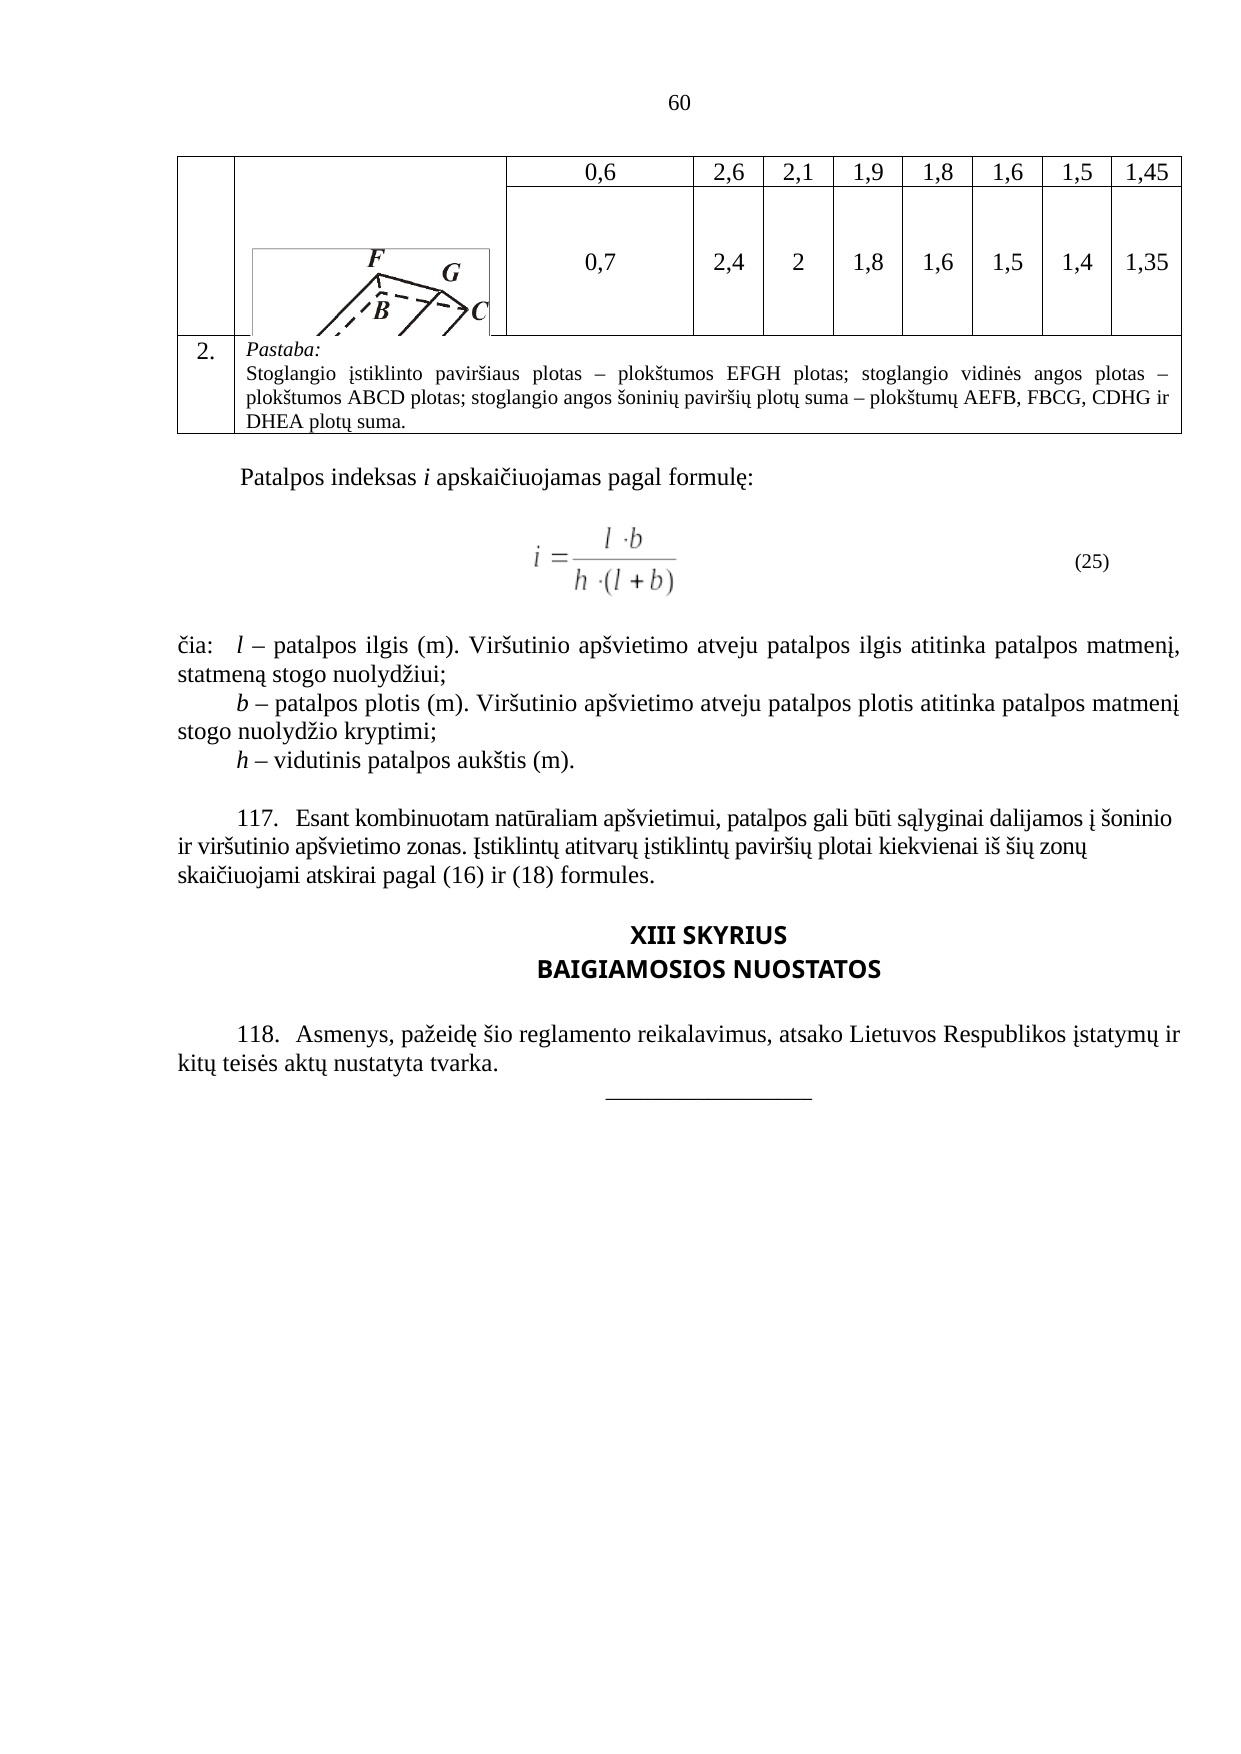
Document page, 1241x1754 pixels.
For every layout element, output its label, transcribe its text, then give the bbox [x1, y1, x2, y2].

text h – vidutinis patalpos aukštis (m). [177, 745, 1181, 774]
table_cell 1,35 [1112, 187, 1181, 335]
table_cell 2. [178, 336, 234, 433]
text 118. Asmenys, pažeidę šio reglamento reikalavimus, atsako Lietuvos Respublikos įstatymų ir kitų teisės aktų nustatyta tvarka. [177, 1019, 1181, 1077]
table_cell 1,45 [1112, 157, 1181, 186]
table_cell 2,1 [764, 157, 833, 186]
text b – patalpos plotis (m). Viršutinio apšvietimo atveju patalpos plotis atitinka patalpos matmenį stogo nuolydžio kryptimi; [177, 688, 1181, 745]
table_cell 1,8 [834, 187, 902, 335]
table_cell [178, 157, 234, 335]
table_header [177, 520, 1033, 601]
table_cell 1,6 [973, 157, 1042, 186]
table_cell 2 [764, 187, 833, 335]
text 117. Esant kombinuotam natūraliam apšvietimui, patalpos gali būti sąlyginai dalijamos į šoninio ir viršutinio apšvietimo zonas. Įstiklintų atitvarų įstiklintų paviršių plotai kiekvienai iš šių zonų skaičiuojami atskirai pagal (16) ir (18) formules. [177, 803, 1181, 889]
text Patalpos indeksas i apskaičiuojamas pagal formulę: [177, 462, 1181, 491]
table_cell 0,7 [507, 187, 693, 335]
table_header (25) [1033, 520, 1150, 601]
table_cell Pastaba: Stoglangio įstiklinto paviršiaus plotas – plokštumos EFGH plotas; stoglangio vidinės angos plotas – plokštumos ABCD plotas; stoglangio angos šoninių paviršių plotų suma – plokštumų AEFB, FBCG, CDHG ir DHEA plotų suma. [235, 336, 1181, 433]
table_cell 0,6 [507, 157, 693, 186]
table_cell 1,6 [903, 187, 972, 335]
text XIII SKYRIUS [177, 918, 1181, 952]
table_cell 1,4 [1043, 187, 1111, 335]
text __________________ [177, 1077, 1181, 1103]
table_cell 2,4 [694, 187, 763, 335]
table_cell 1,5 [973, 187, 1042, 335]
table_cell 2,6 [694, 157, 763, 186]
table_cell 1,5 [1043, 157, 1111, 186]
text čia: l – patalpos ilgis (m). Viršutinio apšvietimo atveju patalpos ilgis atitinka patalpos matmenį, statmeną stogo nuolydžiui; [177, 630, 1181, 688]
table_cell 1,8 [903, 157, 972, 186]
text BAIGIAMOSIOS NUOSTATOS [177, 952, 1181, 986]
table_cell 1,9 [834, 157, 902, 186]
table_cell [235, 157, 506, 335]
